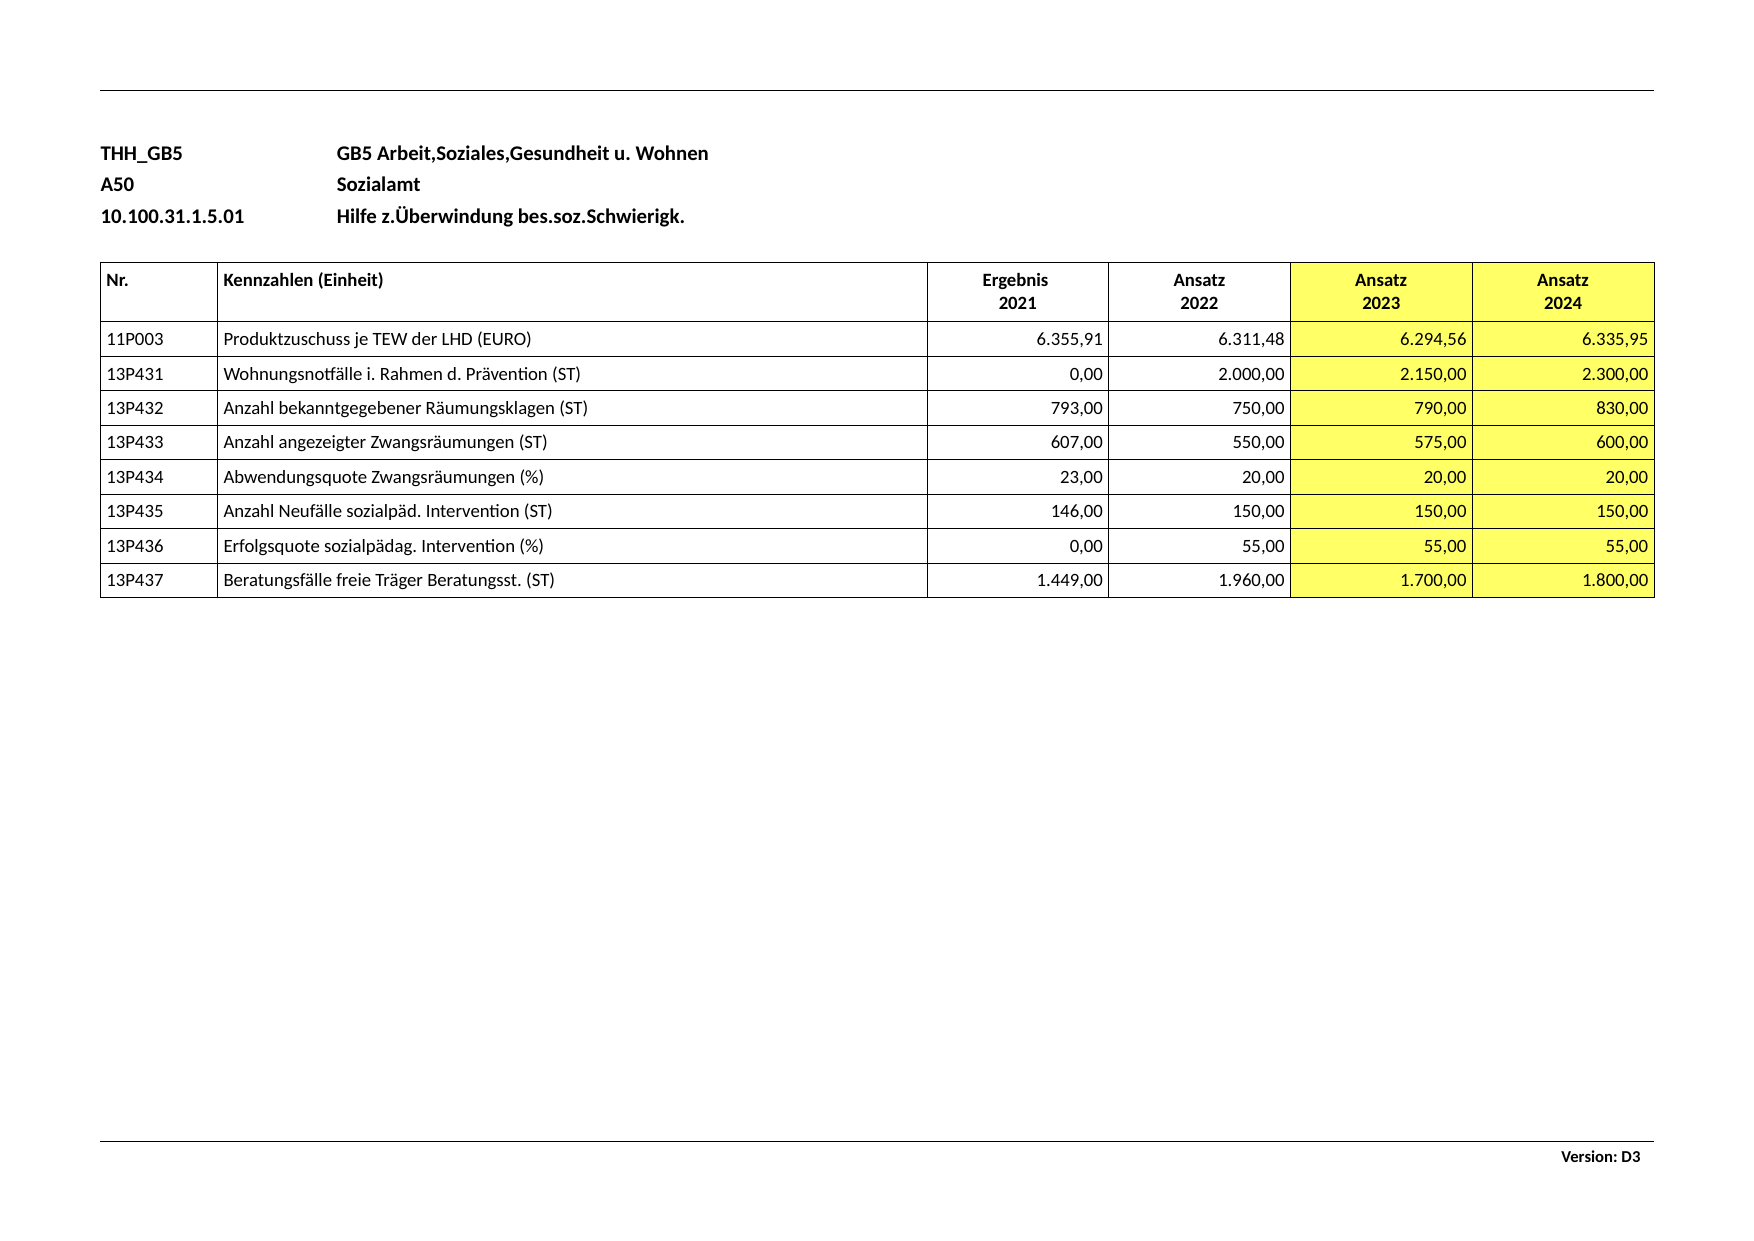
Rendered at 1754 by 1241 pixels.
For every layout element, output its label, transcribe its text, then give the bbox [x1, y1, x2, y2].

table_cell Abwendungsquote Zwangsräumungen (%) [218, 460, 927, 494]
table_cell 2.000,00 [1109, 357, 1290, 390]
table_header Ansatz 2024 [1473, 263, 1654, 321]
table_cell 23,00 [928, 460, 1108, 494]
table_cell 600,00 [1473, 426, 1654, 459]
table_cell 146,00 [928, 495, 1108, 528]
table_cell 6.335,95 [1473, 322, 1654, 356]
table_cell 1.960,00 [1109, 564, 1290, 597]
table_cell 13P433 [101, 426, 217, 459]
table_cell 13P432 [101, 391, 217, 425]
table_cell 1.449,00 [928, 564, 1108, 597]
table_cell 13P435 [101, 495, 217, 528]
table_header Ansatz 2022 [1109, 263, 1290, 321]
table_cell 150,00 [1291, 495, 1472, 528]
text A50 Sozialamt [100, 172, 1653, 197]
table_cell 6.294,56 [1291, 322, 1472, 356]
table_cell 55,00 [1109, 529, 1290, 563]
text THH_GB5 GB5 Arbeit,Soziales,Gesundheit u. Wohnen [100, 140, 1653, 166]
table_cell Anzahl bekanntgegebener Räumungsklagen (ST) [218, 391, 927, 425]
table_cell Anzahl Neufälle sozialpäd. Intervention (ST) [218, 495, 927, 528]
table_header Kennzahlen (Einheit) [218, 263, 927, 321]
table_cell 20,00 [1291, 460, 1472, 494]
table_cell 550,00 [1109, 426, 1290, 459]
table_header Ansatz 2023 [1291, 263, 1472, 321]
table_cell 2.150,00 [1291, 357, 1472, 390]
table_header Ergebnis 2021 [928, 263, 1108, 321]
table_cell 790,00 [1291, 391, 1472, 425]
table_cell 2.300,00 [1473, 357, 1654, 390]
table_cell Produktzuschuss je TEW der LHD (EURO) [218, 322, 927, 356]
table_cell 793,00 [928, 391, 1108, 425]
table_cell 55,00 [1291, 529, 1472, 563]
table_header Nr. [101, 263, 217, 321]
table_cell 830,00 [1473, 391, 1654, 425]
table_cell 750,00 [1109, 391, 1290, 425]
table_cell 1.800,00 [1473, 564, 1654, 597]
table_cell 0,00 [928, 529, 1108, 563]
table_cell 13P436 [101, 529, 217, 563]
table_cell 1.700,00 [1291, 564, 1472, 597]
table_cell 13P437 [101, 564, 217, 597]
text 10.100.31.1.5.01 Hilfe z.Überwindung bes.soz.Schwierigk. [100, 203, 1653, 228]
table_cell 11P003 [101, 322, 217, 356]
table_cell 55,00 [1473, 529, 1654, 563]
table_cell 13P434 [101, 460, 217, 494]
table_cell 20,00 [1109, 460, 1290, 494]
table_cell 607,00 [928, 426, 1108, 459]
table_cell Beratungsfälle freie Träger Beratungsst. (ST) [218, 564, 927, 597]
table_cell 150,00 [1473, 495, 1654, 528]
table_cell 0,00 [928, 357, 1108, 390]
table_cell Anzahl angezeigter Zwangsräumungen (ST) [218, 426, 927, 459]
table_cell 13P431 [101, 357, 217, 390]
table_cell Erfolgsquote sozialpädag. Intervention (%) [218, 529, 927, 563]
table_cell 150,00 [1109, 495, 1290, 528]
table_cell 575,00 [1291, 426, 1472, 459]
table_cell 6.311,48 [1109, 322, 1290, 356]
table_cell 20,00 [1473, 460, 1654, 494]
table_cell 6.355,91 [928, 322, 1108, 356]
table_cell Wohnungsnotfälle i. Rahmen d. Prävention (ST) [218, 357, 927, 390]
